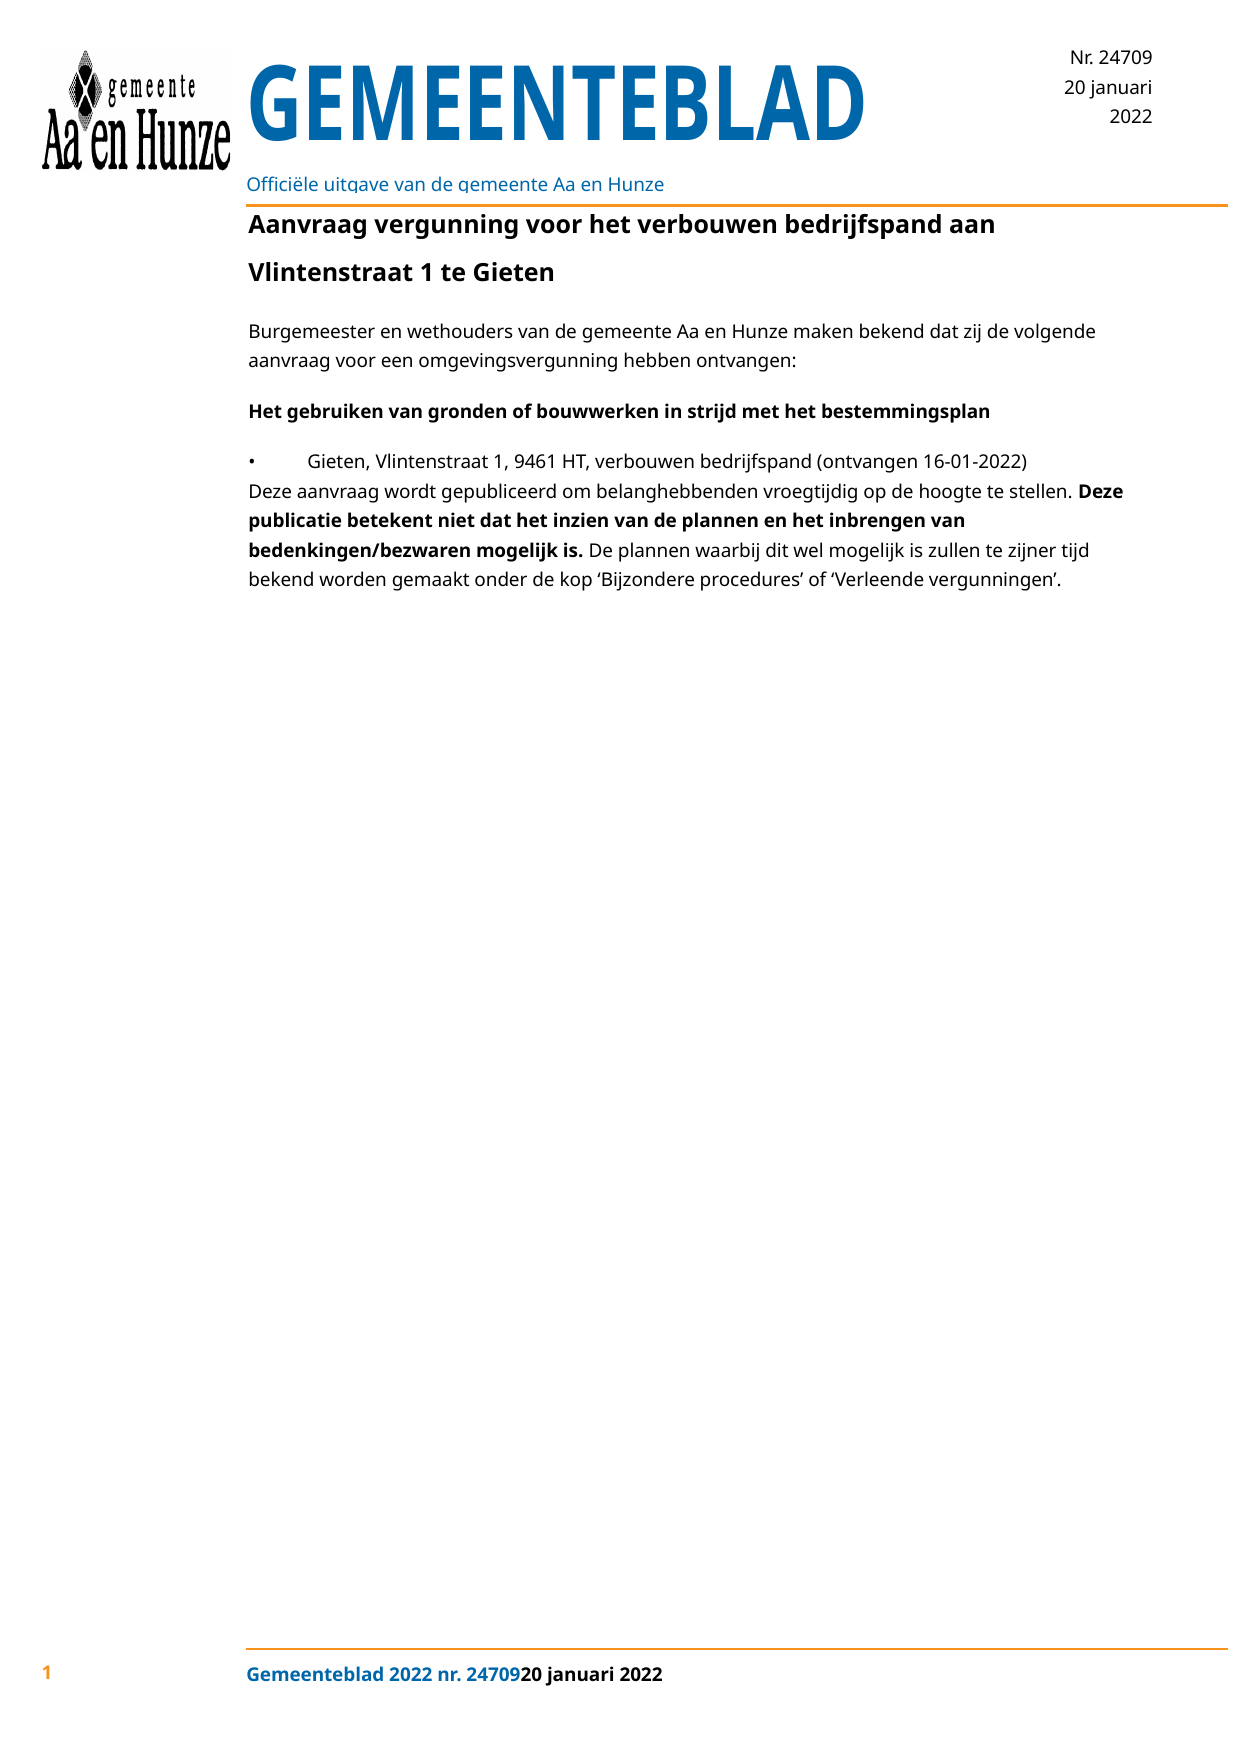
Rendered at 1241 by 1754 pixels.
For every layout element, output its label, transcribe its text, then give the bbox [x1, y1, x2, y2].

text Deze aanvraag wordt gepubliceerd om belanghebbenden vroegtijdig op de hoogte te stellen. Deze publicatie betekent niet dat het inzien van de plannen en het inbrengen van bedenkingen/bezwaren mogelijk is. De plannen waarbij dit wel mogelijk is zullen te zijner tijd bekend worden gemaakt onder de kop ‘Bijzondere procedures’ of ‘Verleende vergunningen’. [248, 478, 1152, 592]
text Het gebruiken van gronden of bouwwerken in strijd met het bestemmingsplan [248, 398, 1152, 424]
picture [41, 47, 231, 172]
list Gieten, Vlintenstraat 1, 9461 HT, verbouwen bedrijfspand (ontvangen 16-01-2022) [248, 448, 1152, 474]
text Burgemeester en wethouders van de gemeente Aa en Hunze maken bekend dat zij de volgende aanvraag voor een omgevingsvergunning hebben ontvangen: [248, 318, 1152, 373]
text Aanvraag vergunning voor het verbouwen bedrijfspand aan Vlintenstraat 1 te Gieten [248, 207, 1152, 288]
